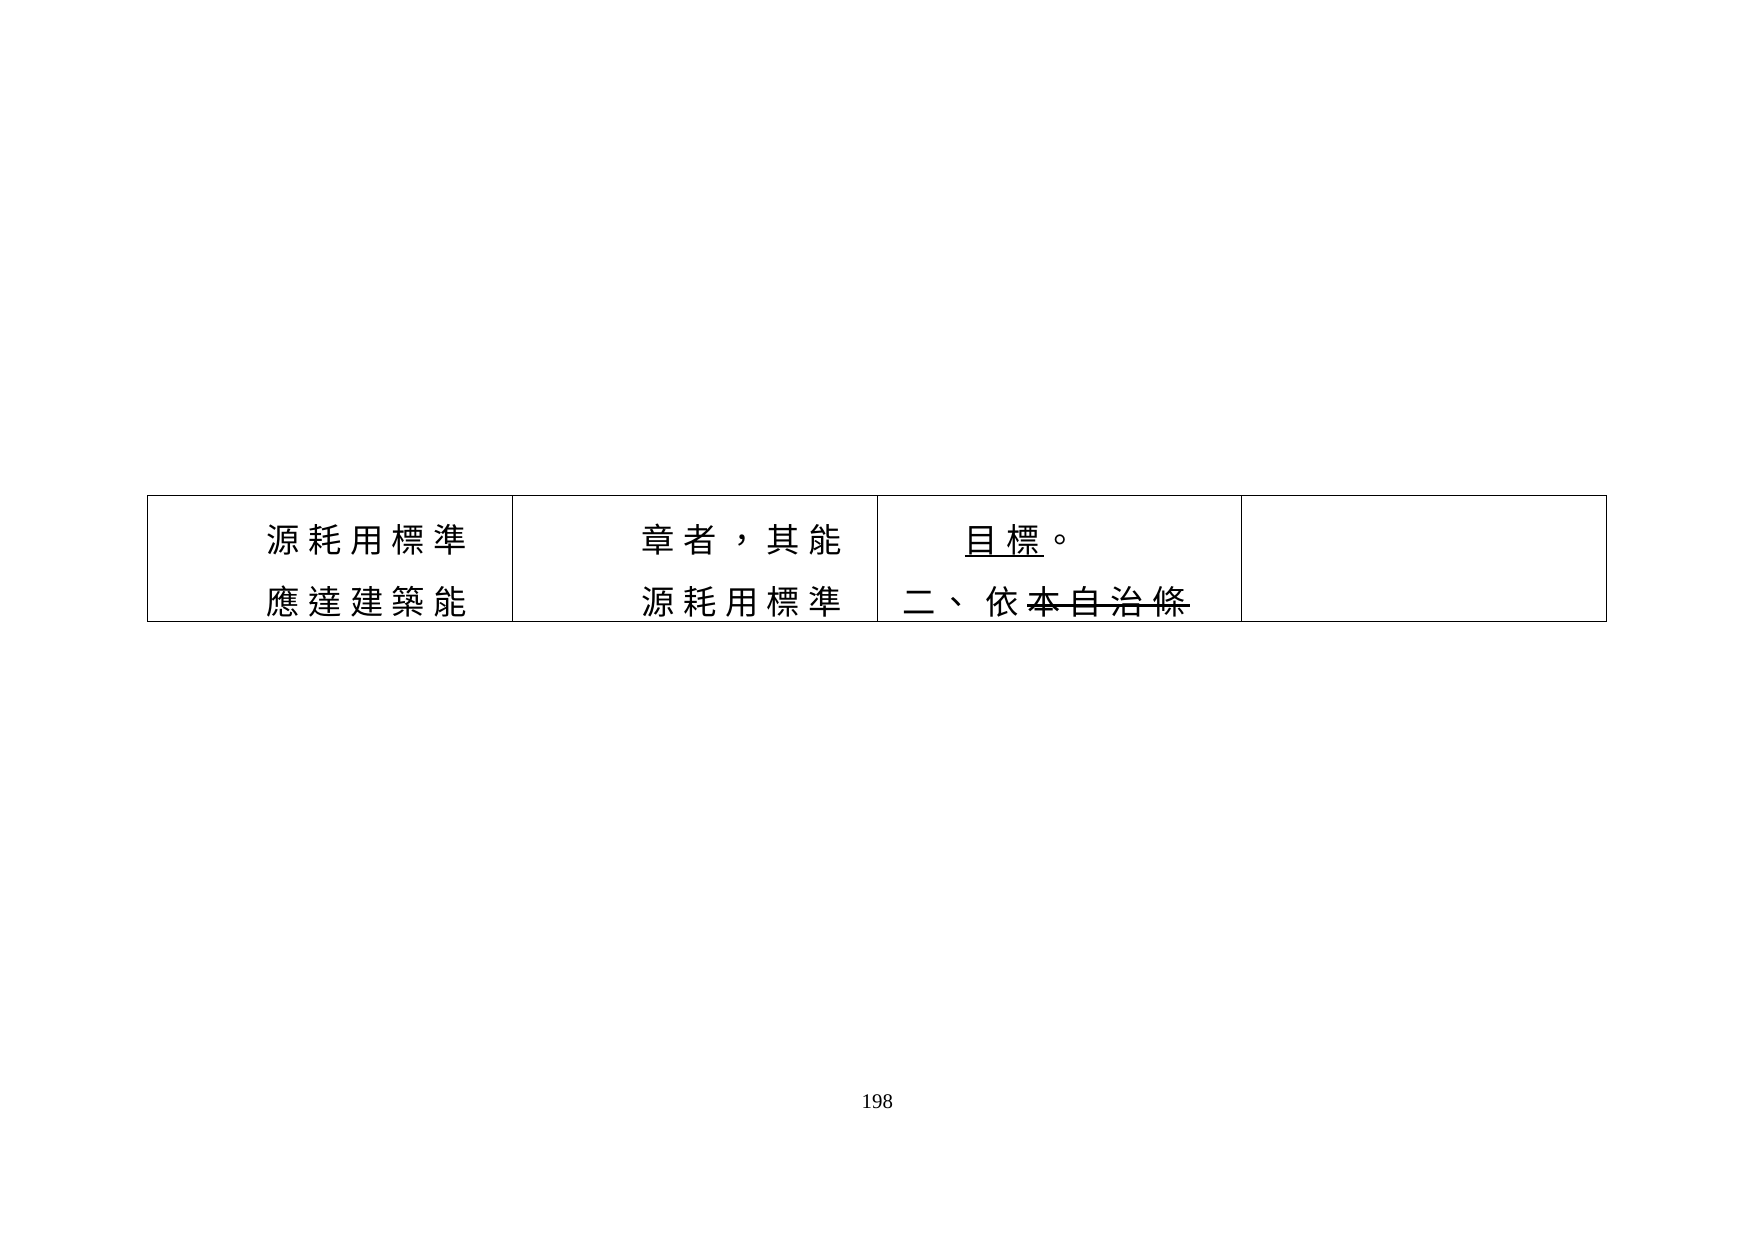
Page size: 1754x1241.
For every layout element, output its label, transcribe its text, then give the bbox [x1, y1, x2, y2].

table_cell 目標。 二、依本自治條 [878, 496, 1241, 621]
table_cell 章者，其能源耗用標準 [513, 496, 877, 621]
table_cell 源耗用標準應達建築能 [148, 496, 512, 621]
table_cell [1242, 496, 1606, 621]
